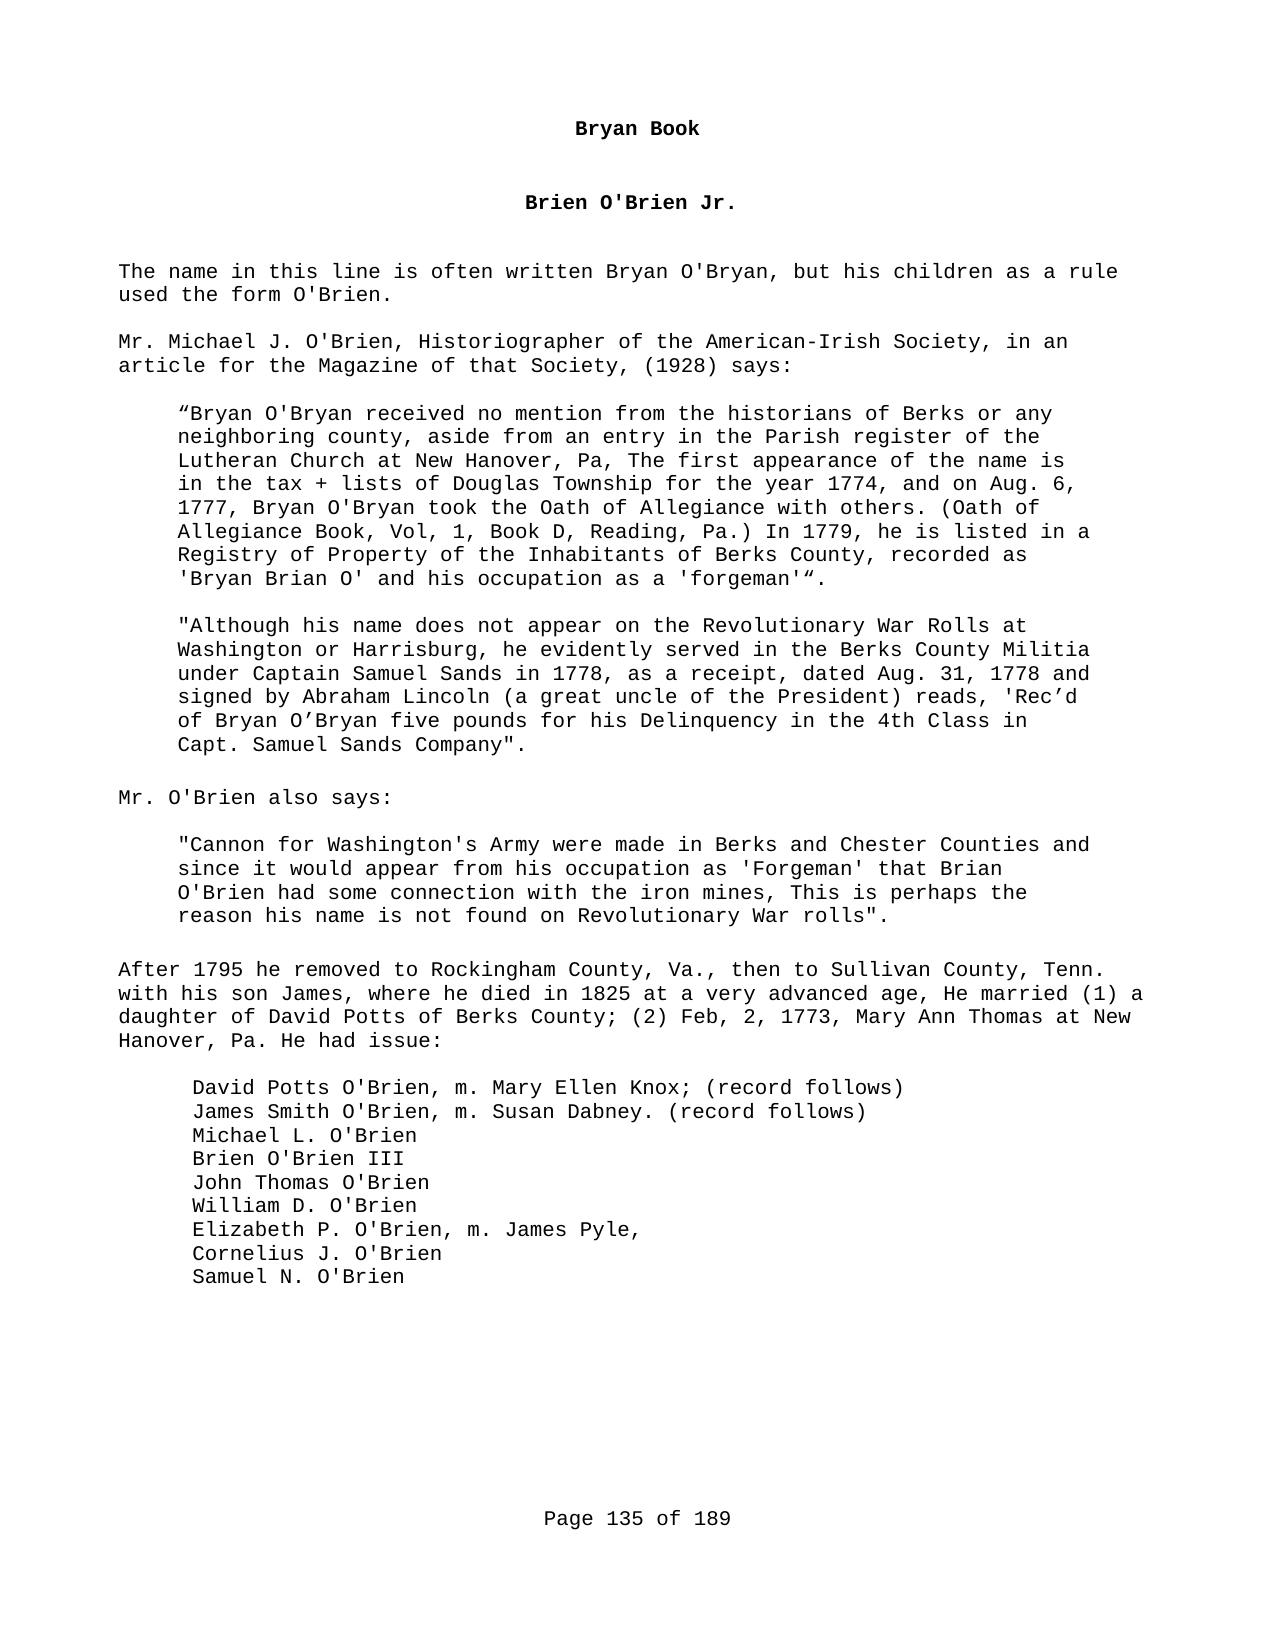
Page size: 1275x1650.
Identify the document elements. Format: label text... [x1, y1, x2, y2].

subtitle Brien O'Brien Jr. [118, 192, 1157, 216]
text “Bryan O'Bryan received no mention from the historians of Berks or any neighboring county, aside from an entry in the Parish register of the Lutheran Church at New Hanover, Pa, The first appearance of the name is in the tax + lists of Douglas Township for the year 1774, and on Aug. 6, 1777, Bryan O'Bryan took the Oath of Allegiance with others. (Oath of Allegiance Book, Vol, 1, Book D, Reading, Pa.) In 1779, he is listed in a Registry of Property of the Inhabitants of Berks County, recorded as 'Bryan Brian O' and his occupation as a 'forgeman'“. [177, 402, 1098, 592]
text Mr. Michael J. O'Brien, Historiographer of the American-Irish Society, in an article for the Magazine of that Society, (1928) says: [118, 332, 1157, 379]
text Michael L. O'Brien [192, 1124, 1157, 1148]
text "Although his name does not appear on the Revolutionary War Rolls at Washington or Harrisburg, he evidently served in the Berks County Militia under Captain Samuel Sands in 1778, as a receipt, dated Aug. 31, 1778 and signed by Abraham Lincoln (a great uncle of the President) reads, 'Rec’d of Bryan O’Bryan five pounds for his Delinquency in the 4th Class in Capt. Samuel Sands Company". [177, 615, 1098, 757]
text William D. O'Brien [192, 1196, 1157, 1219]
text David Potts O'Brien, m. Mary Ellen Knox; (record follows) [192, 1077, 1157, 1101]
text After 1795 he removed to Rockingham County, Va., then to Sullivan County, Tenn. with his son James, where he died in 1825 at a very advanced age, He married (1) a daughter of David Potts of Berks County; (2) Feb, 2, 1773, Mary Ann Thomas at New Hanover, Pa. He had issue: [118, 959, 1157, 1054]
text "Cannon for Washington's Army were made in Berks and Chester Counties and since it would appear from his occupation as 'Forgeman' that Brian O'Brien had some connection with the iron mines, This is perhaps the reason his name is not found on Revolutionary War rolls". [177, 834, 1098, 929]
text Elizabeth P. O'Brien, m. James Pyle, [192, 1219, 1157, 1243]
text John Thomas O'Brien [192, 1172, 1157, 1196]
text Cornelius J. O'Brien [192, 1243, 1157, 1266]
text Brien O'Brien III [192, 1148, 1157, 1172]
text Mr. O'Brien also says: [118, 787, 1157, 811]
text The name in this line is often written Bryan O'Bryan, but his children as a rule used the form O'Brien. [118, 261, 1157, 308]
text Samuel N. O'Brien [192, 1266, 1157, 1290]
text James Smith O'Brien, m. Susan Dabney. (record follows) [192, 1101, 1157, 1124]
